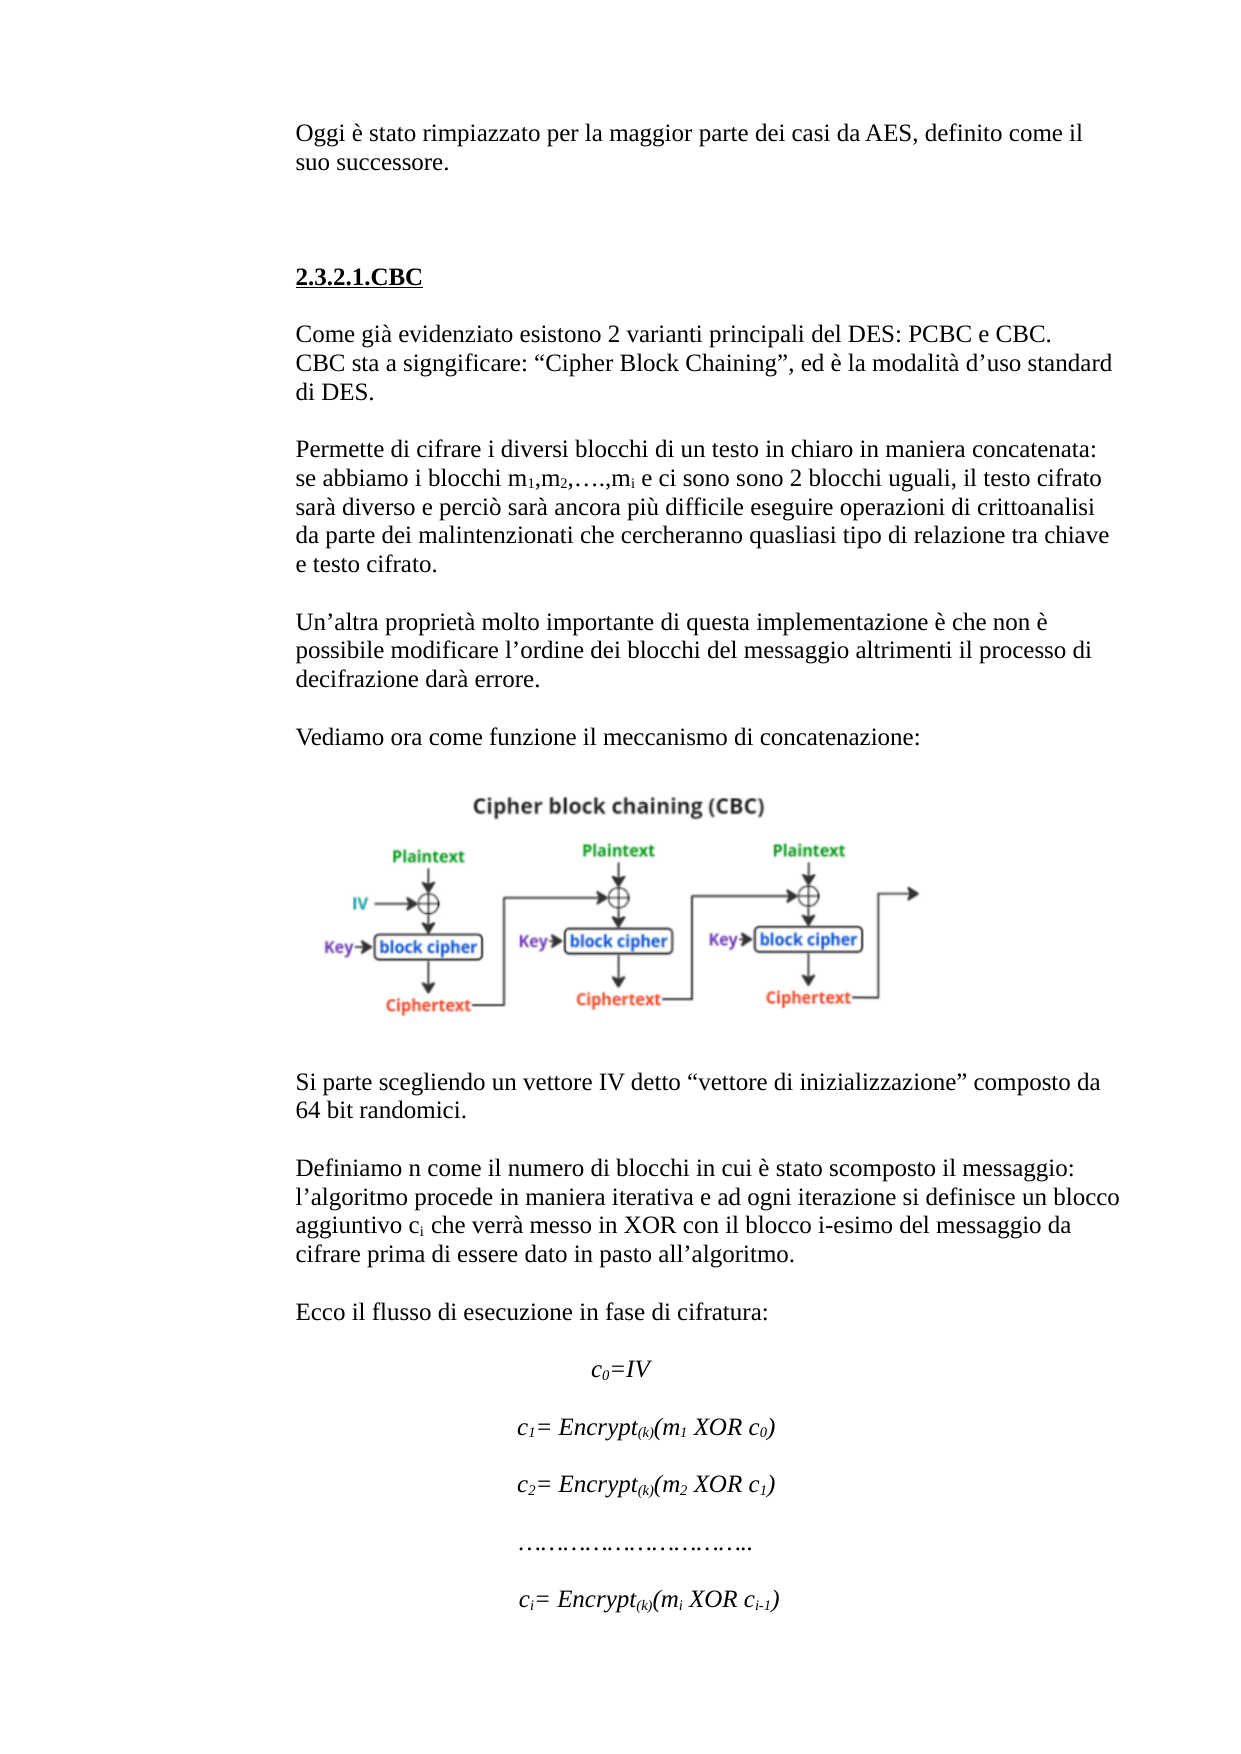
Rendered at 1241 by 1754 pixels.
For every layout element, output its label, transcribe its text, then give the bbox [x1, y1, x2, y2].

text Si parte scegliendo un vettore IV detto “vettore di inizializzazione” composto da 64 bit randomici. [295, 1067, 1122, 1124]
text Oggi è stato rimpiazzato per la maggior parte dei casi da AES, definito come il suo successore. [295, 118, 1122, 176]
text CBC sta a signgificare: “Cipher Block Chaining”, ed è la modalità d’uso standard di DES. [295, 348, 1122, 406]
text ci= Encrypt(k)(mi XOR ci-1) [118, 1584, 1122, 1613]
text l’algoritmo procede in maniera iterativa e ad ogni iterazione si definisce un blocco aggiuntivo ci che verrà messo in XOR con il blocco i-esimo del messaggio da cifrare prima di essere dato in pasto all’algoritmo. [295, 1182, 1122, 1268]
text Come già evidenziato esistono 2 varianti principali del DES: PCBC e CBC. [295, 319, 1122, 348]
text Un’altra proprietà molto importante di questa implementazione è che non è possibile modificare l’ordine dei blocchi del messaggio altrimenti il processo di decifrazione darà errore. [295, 607, 1122, 693]
text 2.3.2.1.CBC [295, 262, 1122, 291]
text Ecco il flusso di esecuzione in fase di cifratura: [295, 1297, 1122, 1326]
text Definiamo n come il numero di blocchi in cui è stato scomposto il messaggio: [295, 1153, 1122, 1182]
text c1= Encrypt(k)(m1 XOR c0) [295, 1412, 1122, 1441]
text c0=IV [295, 1354, 1122, 1383]
text c2= Encrypt(k)(m2 XOR c1) [295, 1469, 1122, 1498]
picture [316, 779, 924, 1038]
text Vediamo ora come funzione il meccanismo di concatenazione: [295, 722, 1122, 751]
text Permette di cifrare i diversi blocchi di un testo in chiaro in maniera concatenata: [295, 434, 1122, 463]
text ………………………….. [118, 1527, 1122, 1556]
text se abbiamo i blocchi m1,m2,….,mi e ci sono sono 2 blocchi uguali, il testo cifrato sarà diverso e perciò sarà ancora più difficile eseguire operazioni di crittoanalisi da parte dei malintenzionati che cercheranno quasliasi tipo di relazione tra chiave e testo cifrato. [295, 463, 1122, 578]
